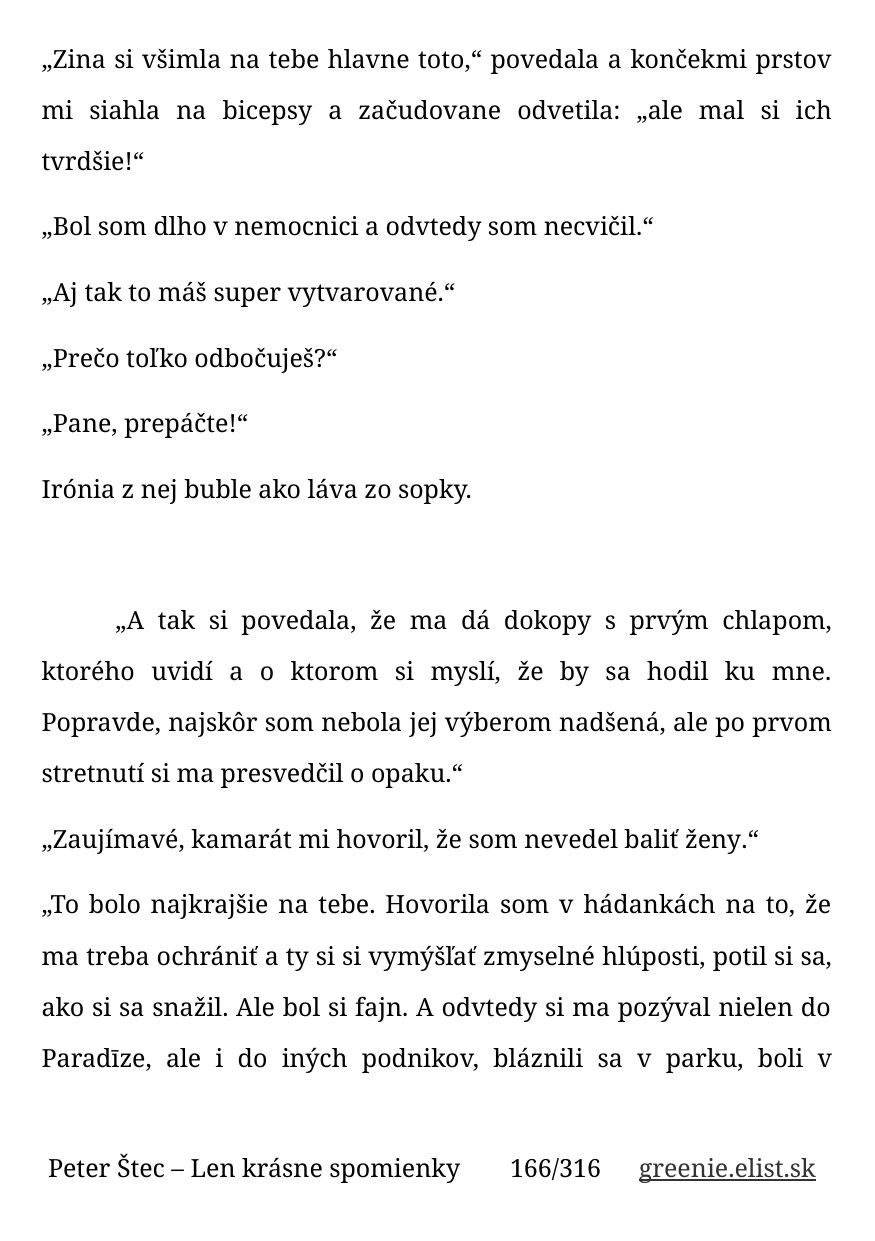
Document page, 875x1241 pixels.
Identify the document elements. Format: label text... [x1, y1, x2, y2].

text „Zaujímavé, kamarát mi hovoril, že som nevedel baliť ženy.“ [41, 822, 833, 856]
text Irónia z nej buble ako láva zo sopky. [41, 472, 833, 506]
text „Prečo toľko odbočuješ?“ [41, 340, 833, 374]
text „Aj tak to máš super vytvarované.“ [41, 275, 833, 309]
text „Pane, prepáčte!“ [41, 406, 833, 440]
text „A tak si povedala, že ma dá dokopy s prvým chlapom, ktorého uvidí a o ktorom si myslí, že by sa hodil ku mne. Popravde, najskôr som nebola jej výberom nadšená, ale po prvom stretnutí si ma presvedčil o opaku.“ [41, 603, 833, 790]
text „Bol som dlho v nemocnici a odvtedy som necvičil.“ [41, 209, 833, 243]
text „To bolo najkrajšie na tebe. Hovorila som v hádankách na to, že ma treba ochrániť a ty si si vymýšľať zmyselné hlúposti, potil si sa, ako si sa snažil. Ale bol si fajn. A odvtedy si ma pozýval nielen do Paradīze, ale i do iných podnikov, bláznili sa v parku, boli v [41, 887, 833, 1074]
text „Zina si všimla na tebe hlavne toto,“ povedala a končekmi prstov mi siahla na bicepsy a začudovane odvetila: „ale mal si ich tvrdšie!“ [41, 41, 833, 177]
